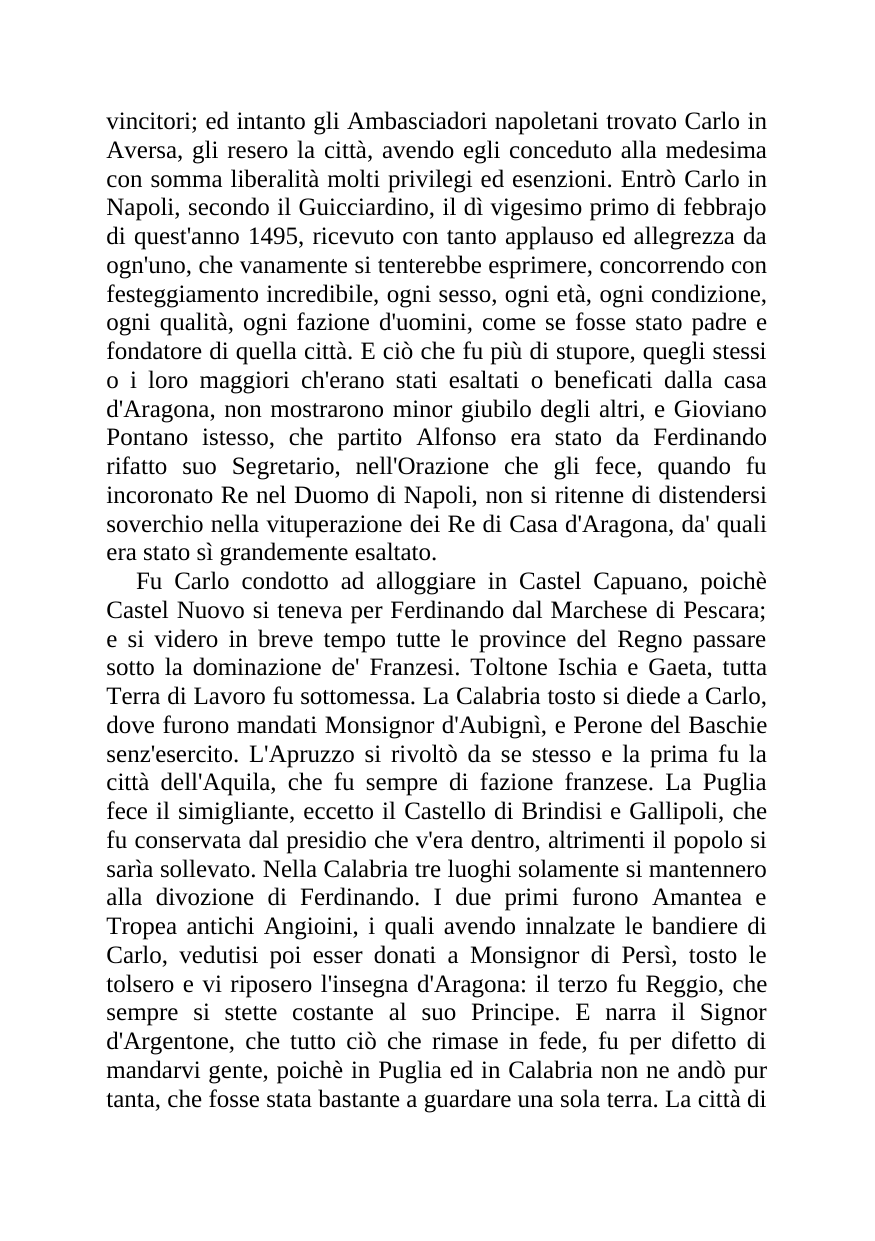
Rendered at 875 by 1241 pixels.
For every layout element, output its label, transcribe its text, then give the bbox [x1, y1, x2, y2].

text Fu Carlo condotto ad alloggiare in Castel Capuano, poichè Castel Nuovo si teneva per Ferdinando dal Marchese di Pescara; e si videro in breve tempo tutte le province del Regno passare sotto la dominazione de' Franzesi. Toltone Ischia e Gaeta, tutta Terra di Lavoro fu sottomessa. La Calabria tosto si diede a Carlo, dove furono mandati Monsignor d'Aubignì, e Perone del Baschie senz'esercito. L'Apruzzo si rivoltò da se stesso e la prima fu la città dell'Aquila, che fu sempre di fazione franzese. La Puglia fece il simigliante, eccetto il Castello di Brindisi e Gallipoli, che fu conservata dal presidio che v'era dentro, altrimenti il popolo si sarìa sollevato. Nella Calabria tre luoghi solamente si mantennero alla divozione di Ferdinando. I due primi furono Amantea e Tropea antichi Angioini, i quali avendo innalzate le bandiere di Carlo, vedutisi poi esser donati a Monsignor di Persì, tosto le tolsero e vi riposero l'insegna d'Aragona: il terzo fu Reggio, che sempre si stette costante al suo Principe. E narra il Signor d'Argentone, che tutto ciò che rimase in fede, fu per difetto di mandarvi gente, poichè in Puglia ed in Calabria non ne andò pur tanta, che fosse stata bastante a guardare una sola terra. La città di [106, 566, 768, 1112]
text vincitori; ed intanto gli Ambasciadori napoletani trovato Carlo in Aversa, gli resero la città, avendo egli conceduto alla medesima con somma liberalità molti privilegi ed esenzioni. Entrò Carlo in Napoli, secondo il Guicciardino, il dì vigesimo primo di febbrajo di quest'anno 1495, ricevuto con tanto applauso ed allegrezza da ogn'uno, che vanamente si tenterebbe esprimere, concorrendo con festeggiamento incredibile, ogni sesso, ogni età, ogni condizione, ogni qualità, ogni fazione d'uomini, come se fosse stato padre e fondatore di quella città. E ciò che fu più di stupore, quegli stessi o i loro maggiori ch'erano stati esaltati o beneficati dalla casa d'Aragona, non mostrarono minor giubilo degli altri, e Gioviano Pontano istesso, che partito Alfonso era stato da Ferdinando rifatto suo Segretario, nell'Orazione che gli fece, quando fu incoronato Re nel Duomo di Napoli, non si ritenne di distendersi soverchio nella vituperazione dei Re di Casa d'Aragona, da' quali era stato sì grandemente esaltato. [106, 106, 768, 566]
